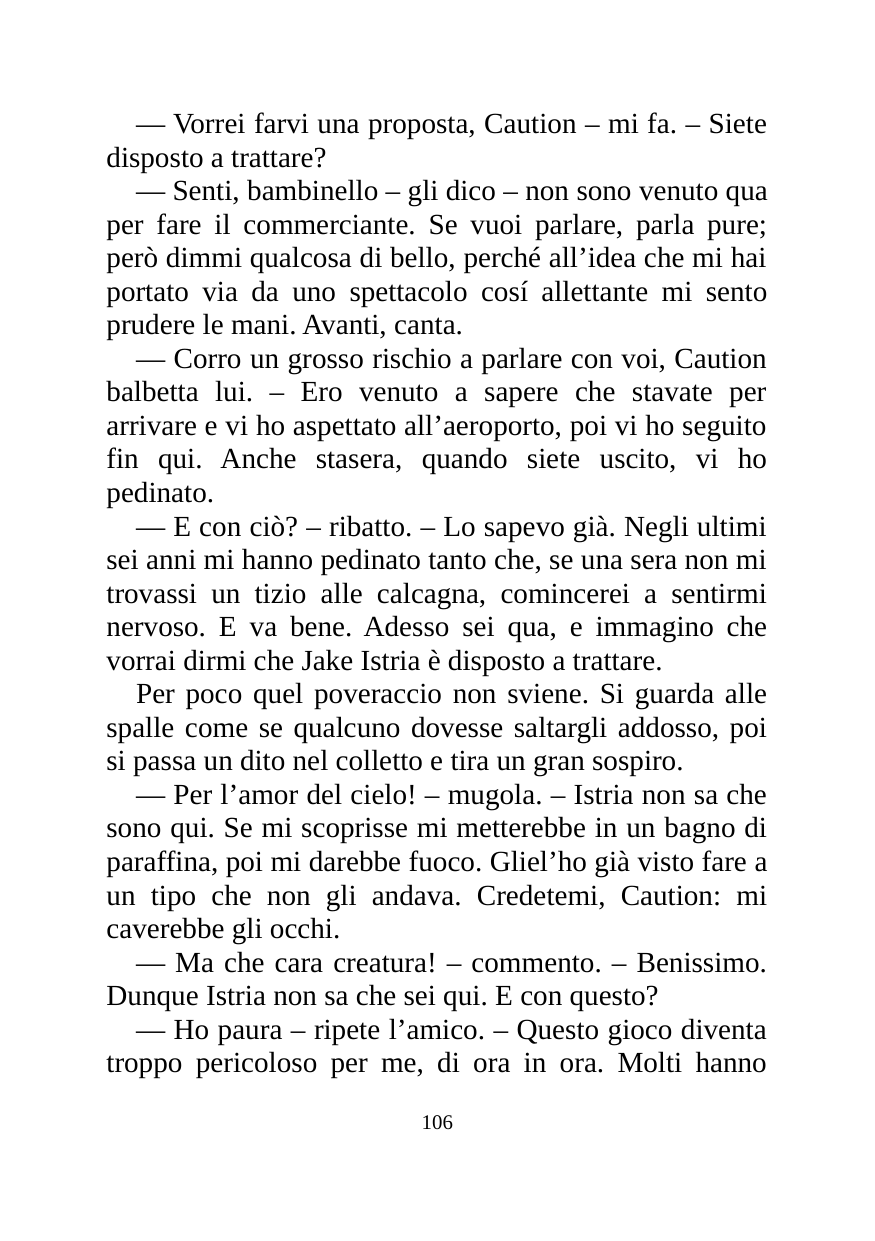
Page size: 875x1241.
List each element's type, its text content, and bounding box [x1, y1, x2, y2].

text — Senti, bambinello – gli dico – non sono venuto qua per fare il commerciante. Se vuoi parlare, parla pure; però dimmi qualcosa di bello, perché all’idea che mi hai portato via da uno spettacolo cosí allettante mi sento prudere le mani. Avanti, canta. [106, 173, 768, 341]
text — Ma che cara creatura! – commento. – Benissimo. Dunque Istria non sa che sei qui. E con questo? [106, 945, 768, 1012]
text — E con ciò? – ribatto. – Lo sapevo già. Negli ultimi sei anni mi hanno pedinato tanto che, se una sera non mi trovassi un tizio alle calcagna, comincerei a sentirmi nervoso. E va bene. Adesso sei qua, e immagino che vorrai dirmi che Jake Istria è disposto a trattare. [106, 509, 768, 676]
text — Per l’amor del cielo! – mugola. – Istria non sa che sono qui. Se mi scoprisse mi metterebbe in un bagno di paraffina, poi mi darebbe fuoco. Gliel’ho già visto fare a un tipo che non gli andava. Credetemi, Caution: mi caverebbe gli occhi. [106, 777, 768, 945]
text — Corro un grosso rischio a parlare con voi, Caution balbetta lui. – Ero venuto a sapere che stavate per arrivare e vi ho aspettato all’aeroporto, poi vi ho seguito fin qui. Anche stasera, quando siete uscito, vi ho pedinato. [106, 341, 768, 509]
text Per poco quel poveraccio non sviene. Si guarda alle spalle come se qualcuno dovesse saltargli addosso, poi si passa un dito nel colletto e tira un gran sospiro. [106, 676, 768, 777]
text — Vorrei farvi una proposta, Caution – mi fa. – Siete disposto a trattare? [106, 106, 768, 173]
text — Ho paura – ripete l’amico. – Questo gioco diventa troppo pericoloso per me, di ora in ora. Molti hanno [106, 1012, 768, 1079]
